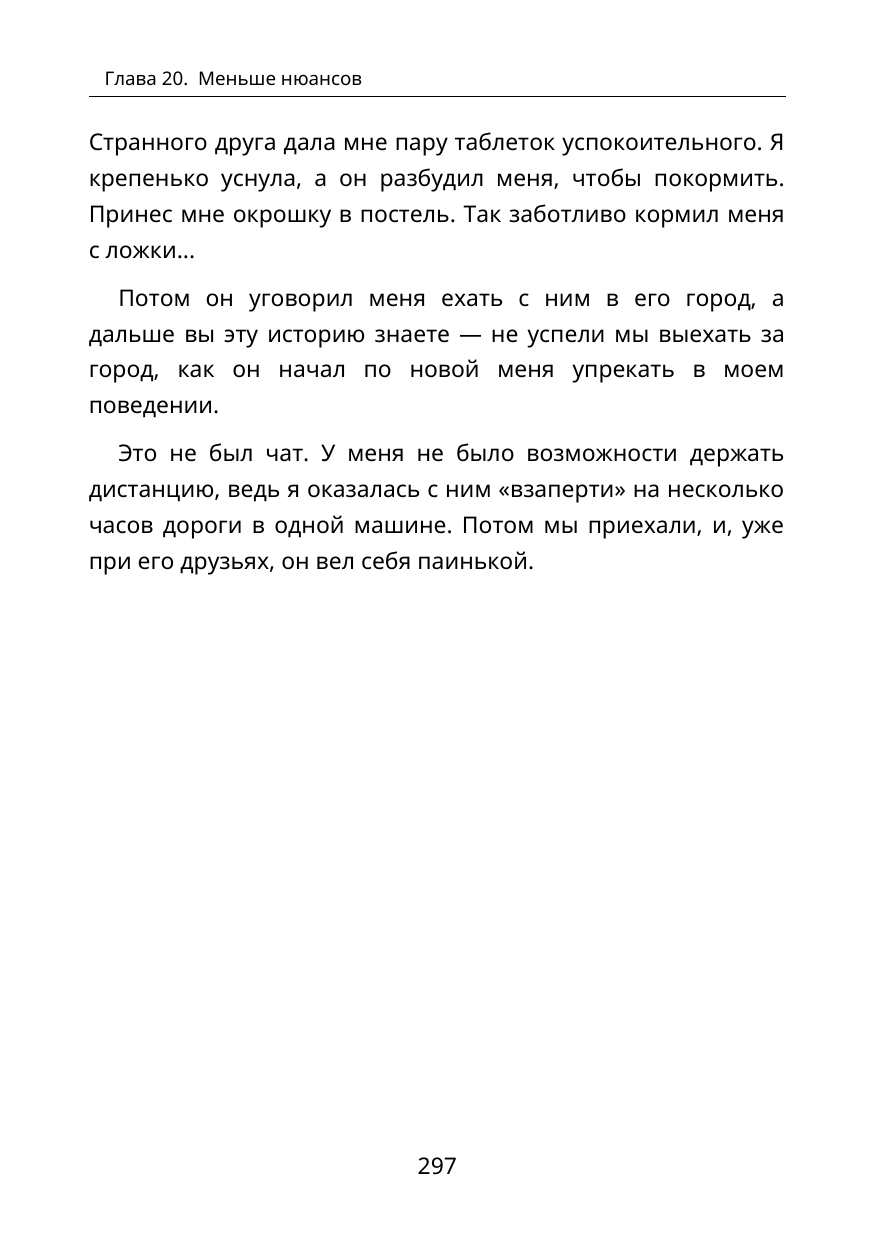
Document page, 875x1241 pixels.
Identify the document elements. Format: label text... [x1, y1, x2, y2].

text Это не был чат. У меня не было возможности держать дистанцию, ведь я оказалась с ним «взаперти» на несколько часов дороги в одной машине. Потом мы приехали, и, уже при его друзьях, он вел себя паинькой. [88, 437, 786, 576]
text Потом он уговорил меня ехать с ним в его город, а дальше вы эту историю знаете — не успели мы выехать за город, как он начал по новой меня упрекать в моем поведении. [88, 282, 786, 421]
text Странного друга дала мне пару таблеток успокоительного. Я крепенько уснула, а он разбудил меня, чтобы покормить. Принес мне окрошку в постель. Так заботливо кормил меня с ложки... [88, 126, 786, 265]
